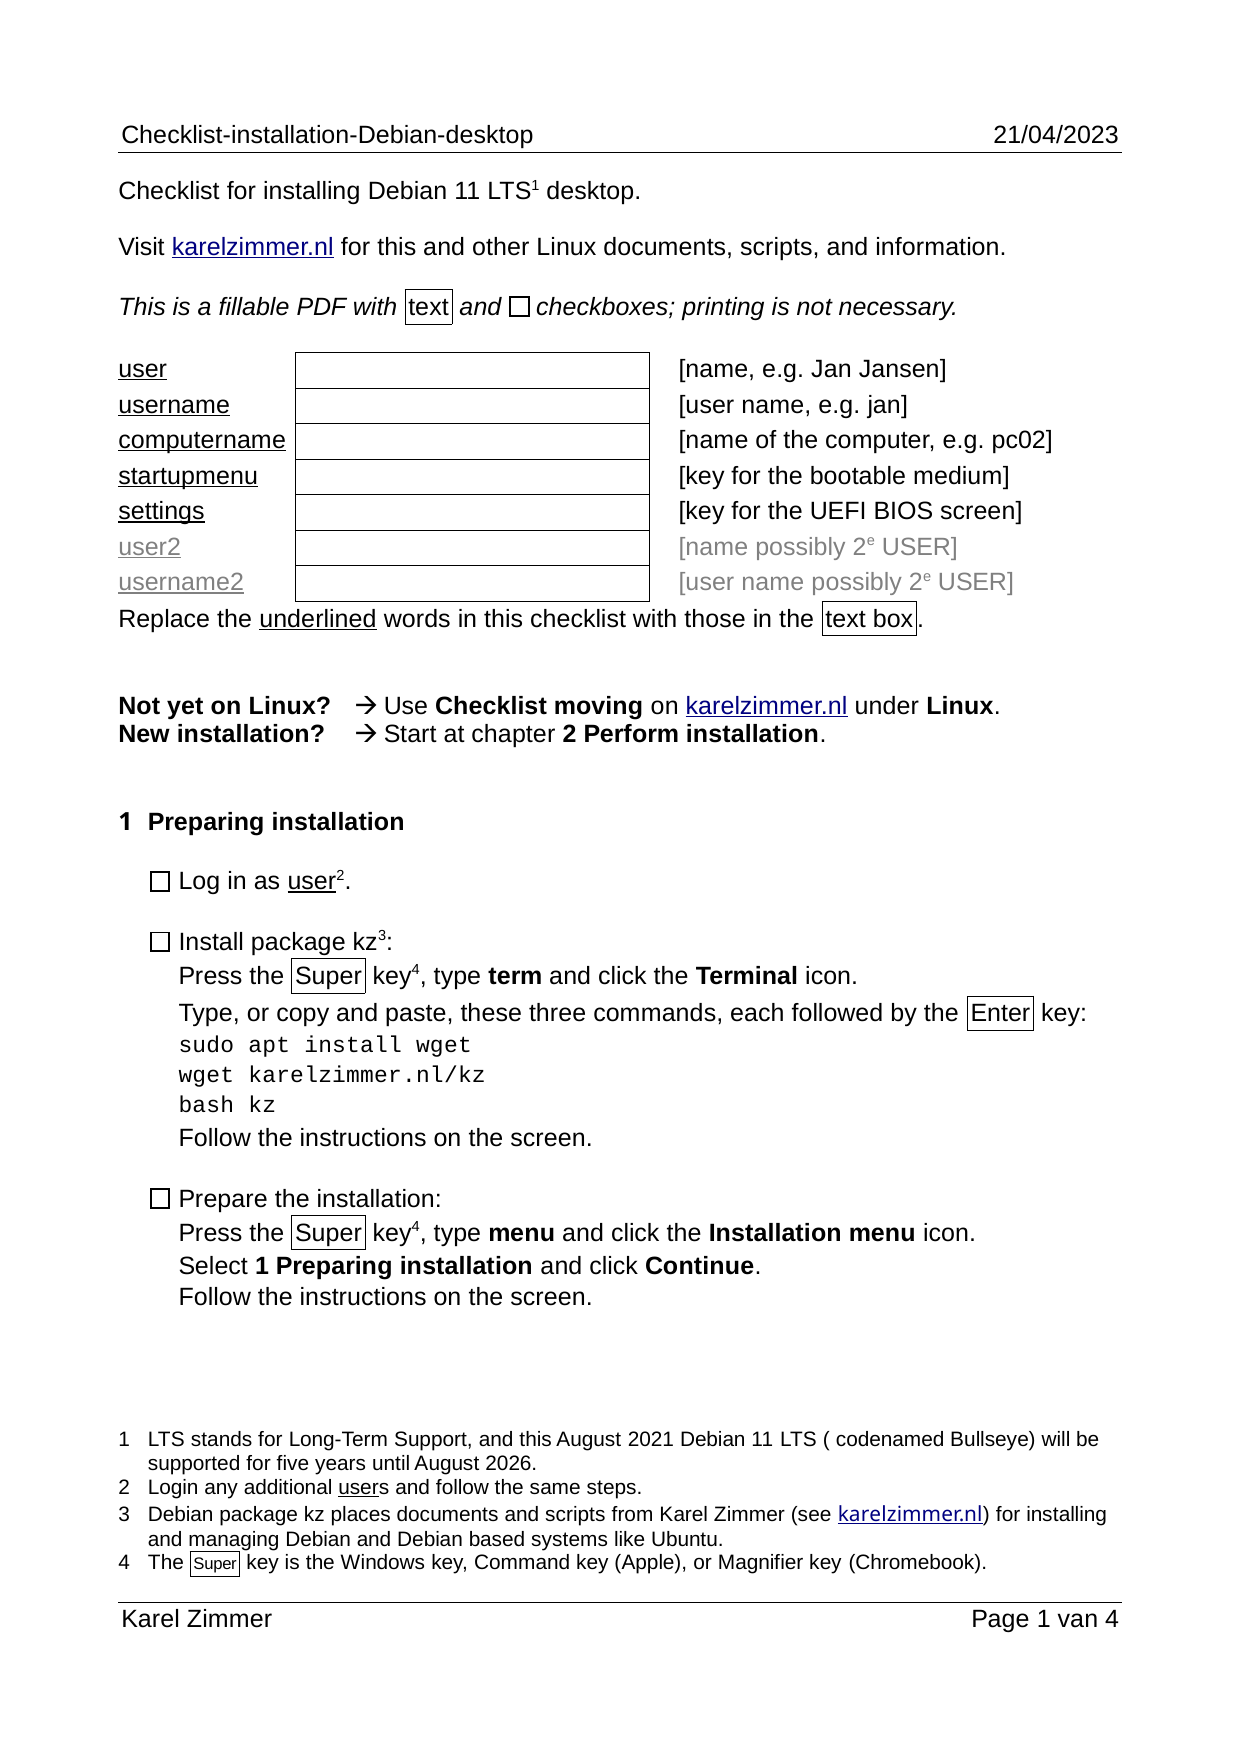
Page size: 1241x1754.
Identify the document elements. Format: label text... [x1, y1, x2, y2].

table_cell [141, 1153, 177, 1183]
table_cell Install package kz: [177, 927, 1120, 957]
table_header Log in as USER. [177, 866, 1120, 896]
table_cell [141, 1184, 177, 1214]
table_cell [141, 1093, 177, 1123]
text [name possibly 2e USER] [650, 530, 1122, 565]
text [user name, e.g. jan] [650, 388, 1122, 423]
text New installation?  Start at chapter 2 Perform installation. [118, 720, 1122, 748]
table_cell Prepare the installation: [177, 1184, 1120, 1214]
text [name of the computer, e.g. pc02] [650, 423, 1122, 459]
list Preparing installation [118, 804, 1122, 838]
text LTS stands for Long-Term Support, and this August 2021 Debian 11 LTS ( codenamed Bullseye) will be supported for five years until August 2026. [118, 1423, 1122, 1475]
table_cell [141, 1281, 177, 1312]
table_cell [177, 896, 1120, 927]
table_cell [141, 1123, 177, 1153]
text Not yet on Linux?  Use Checklist moving on karelzimmer.nl under Linux. [118, 692, 1122, 720]
table_cell Follow the instructions on the screen. [177, 1281, 1120, 1312]
table_cell Type, or copy and paste, these three commands, each followed by the Enter key: [177, 995, 1120, 1032]
table_cell [141, 995, 177, 1032]
text text [406, 290, 452, 324]
text USERname [118, 388, 295, 423]
text [user name possibly 2e USER] [650, 565, 1122, 601]
text This is a fillable PDF with [118, 289, 405, 324]
text COMPUTERNAme [118, 423, 295, 459]
table_cell Follow the instructions on the screen. [177, 1123, 1120, 1153]
text text box [823, 602, 916, 635]
text [key for the UEFI BIOS screen] [650, 494, 1122, 530]
text [key for the bootable medium] [650, 459, 1122, 494]
table_cell [141, 896, 177, 927]
text USER2 [118, 530, 295, 565]
text Checklist for installing Debian 11 LTS desktop. [118, 177, 1122, 205]
text and checkboxes; printing is not necessary. [453, 289, 1122, 324]
table_cell [141, 1062, 177, 1092]
table_cell [141, 1032, 177, 1062]
table_cell wget karelzimmer.nl/kz [177, 1062, 1120, 1092]
text USERName2 [118, 565, 295, 601]
text Visit karelzimmer.nl for this and other Linux documents, scripts, and information. [118, 233, 1122, 261]
table_cell [177, 1153, 1120, 1183]
table_cell sudo apt install wget [177, 1032, 1120, 1062]
text . [917, 601, 1122, 636]
table_cell [141, 1251, 177, 1281]
table_cell bash kz [177, 1093, 1120, 1123]
table_header [141, 866, 177, 896]
text STARTupMEnU [118, 459, 295, 494]
table_cell Press the Super key, type term and click the Terminal icon. [177, 957, 1120, 994]
text user [118, 352, 295, 388]
table_cell [141, 957, 177, 994]
text Replace the underlined words in this checklist with those in the [118, 601, 822, 636]
table_cell Select 1 Preparing installation and click Continue. [177, 1251, 1120, 1281]
text [name, e.g. Jan Jansen] [650, 352, 1122, 388]
table_cell [141, 1214, 177, 1251]
table_cell Press the Super key4, type menu and click the Installation menu icon. [177, 1214, 1120, 1251]
table_cell [141, 927, 177, 957]
text SETTINGS [118, 494, 295, 530]
